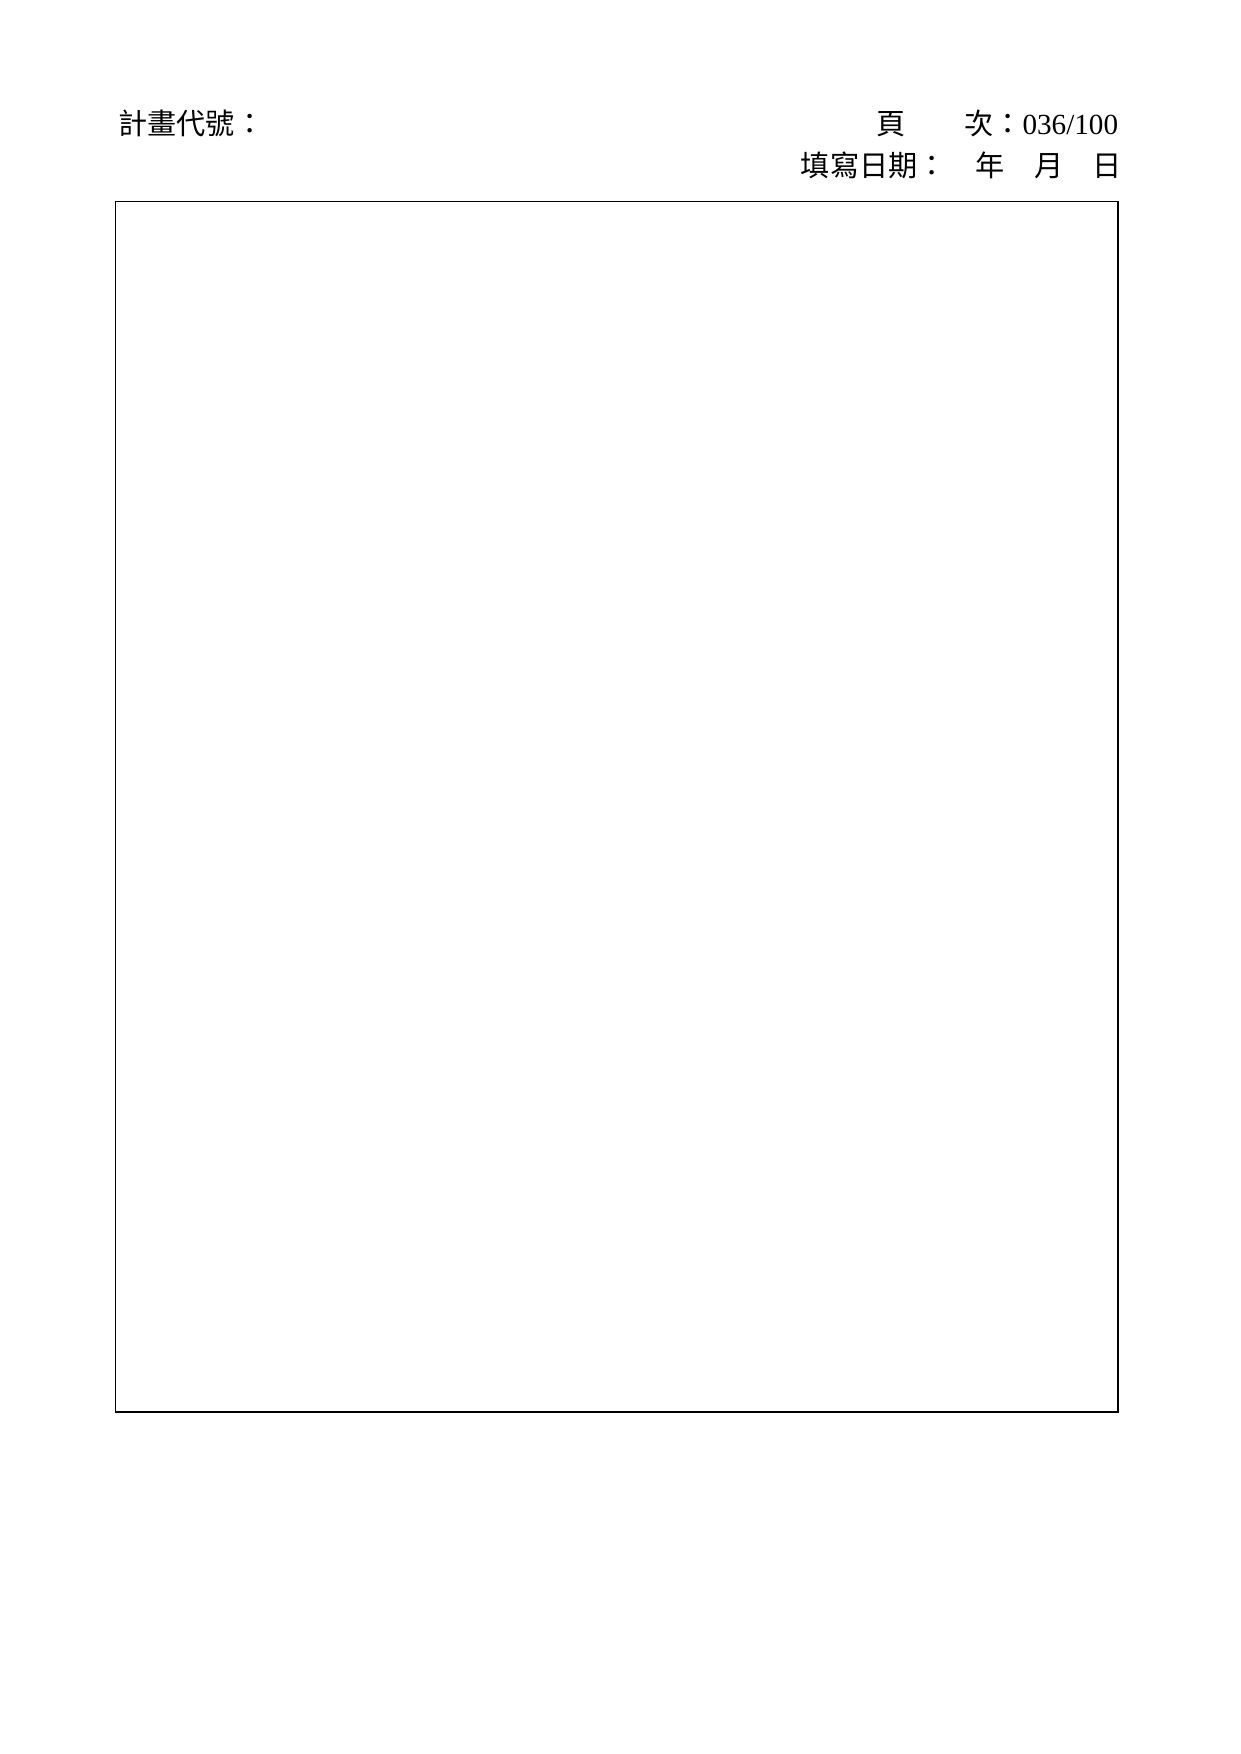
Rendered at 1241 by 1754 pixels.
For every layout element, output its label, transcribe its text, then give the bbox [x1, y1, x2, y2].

text 計畫代號： 頁 次：036/100 [118, 100, 1122, 142]
text 填寫日期： 年 月 日 [118, 142, 1122, 185]
